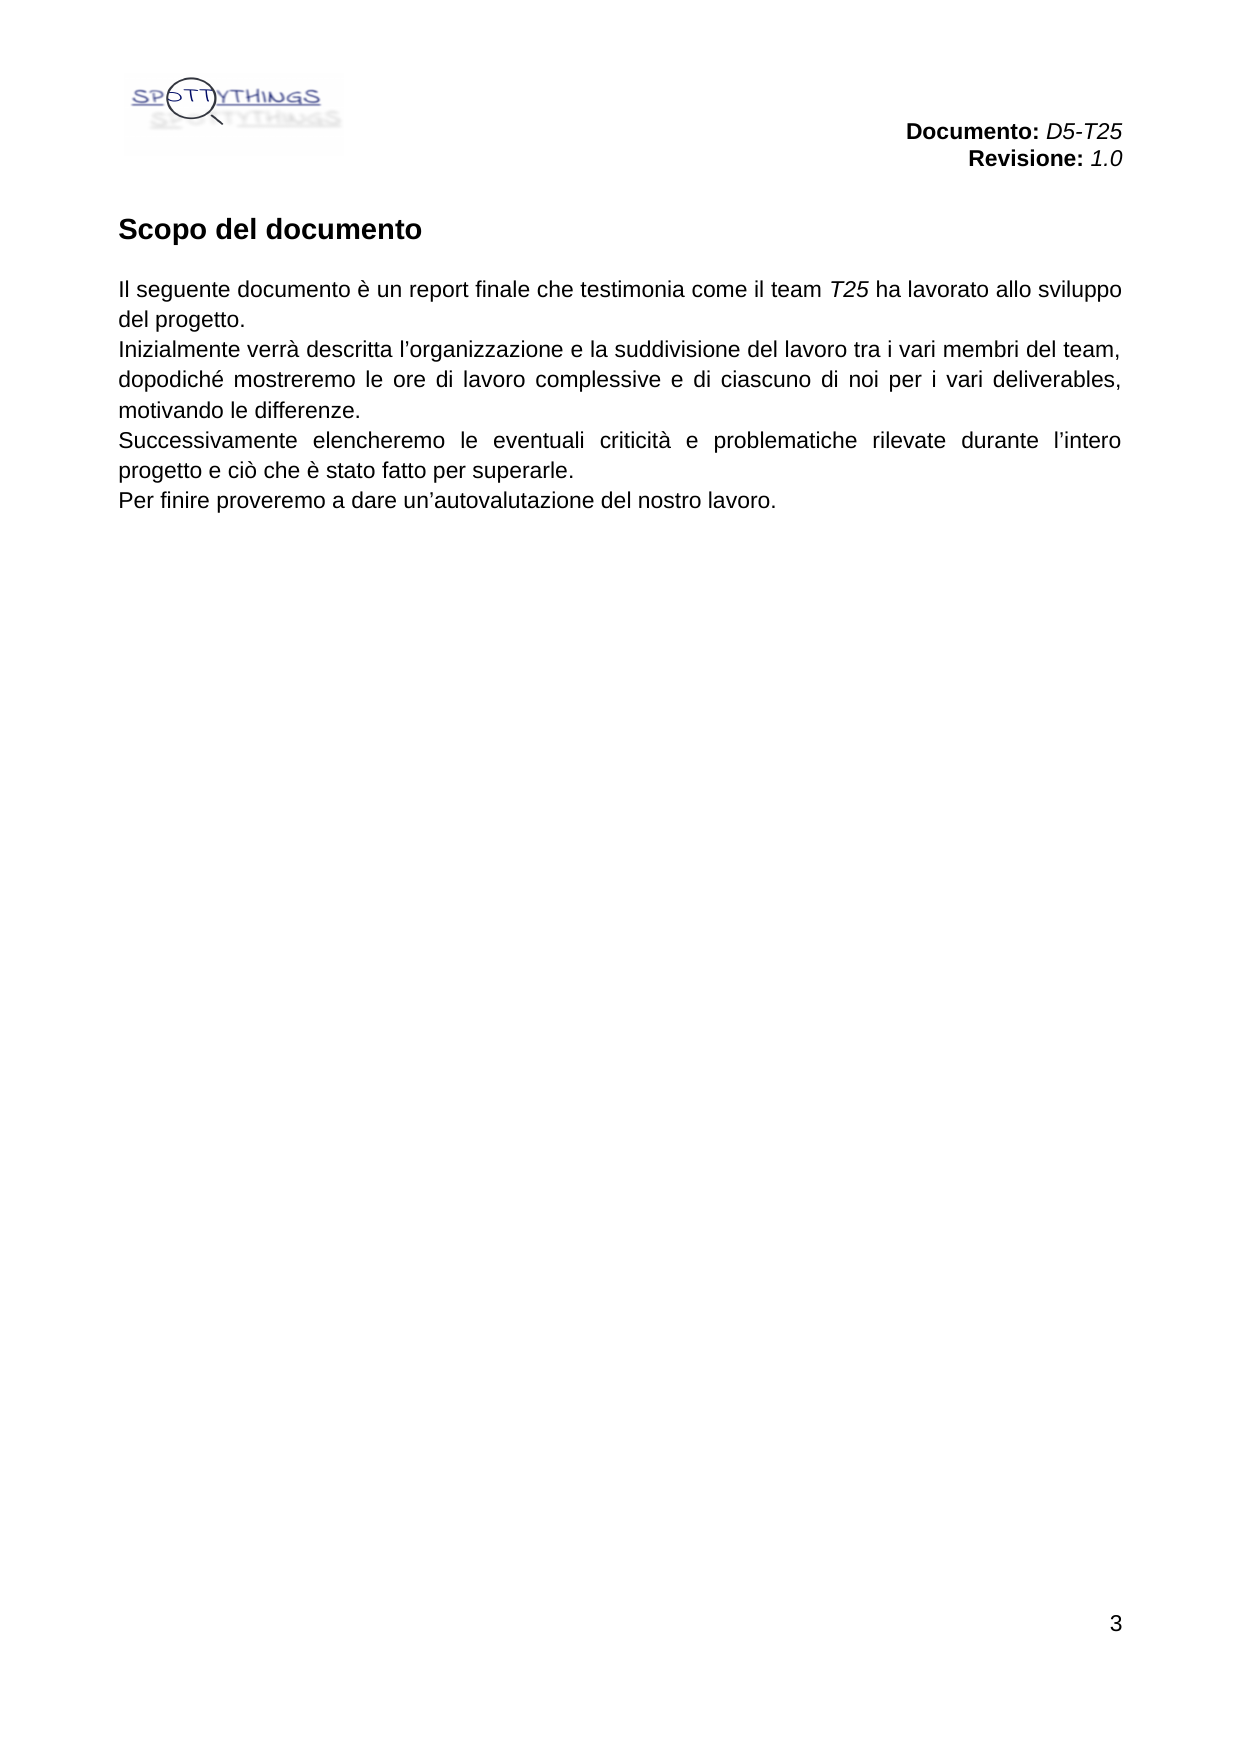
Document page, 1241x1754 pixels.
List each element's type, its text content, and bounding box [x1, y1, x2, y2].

text Il seguente documento è un report finale che testimonia come il team T25 ha lavorato allo sviluppo del progetto. [118, 276, 1122, 332]
text Successivamente elencheremo le eventuali criticità e problematiche rilevate durante l’intero progetto e ciò che è stato fatto per superarle. [118, 427, 1122, 483]
subtitle Scopo del documento [118, 212, 1122, 246]
text Per finire proveremo a dare un’autovalutazione del nostro lavoro. [118, 487, 1122, 514]
picture [123, 73, 345, 156]
text Inizialmente verrà descritta l’organizzazione e la suddivisione del lavoro tra i vari membri del team, dopodiché mostreremo le ore di lavoro complessive e di ciascuno di noi per i vari deliverables, motivando le differenze. [118, 336, 1122, 423]
